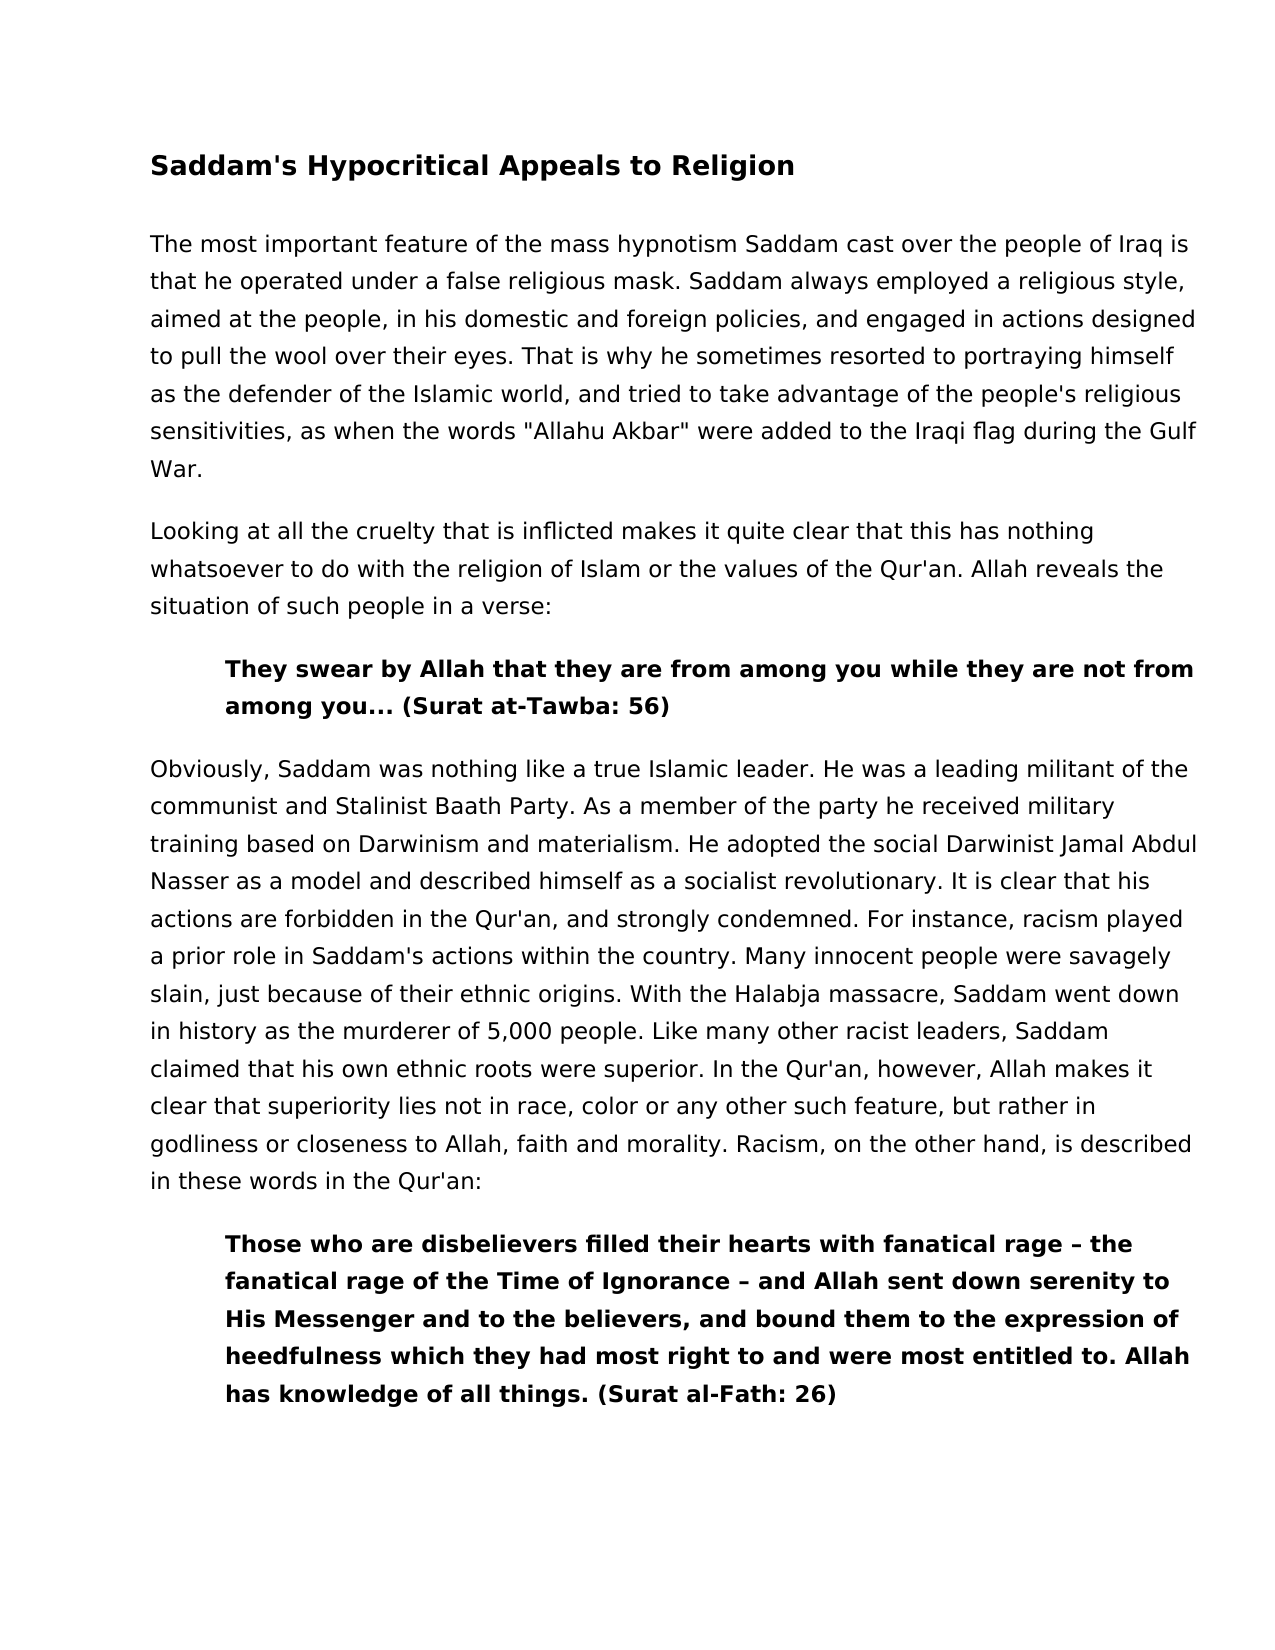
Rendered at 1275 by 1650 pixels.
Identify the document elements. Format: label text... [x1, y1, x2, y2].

text The most important feature of the mass hypnotism Saddam cast over the people of Iraq is that he operated under a false religious mask. Saddam always employed a religious style, aimed at the people, in his domestic and foreign policies, and engaged in actions designed to pull the wool over their eyes. That is why he sometimes resorted to portraying himself as the defender of the Islamic world, and tried to take advantage of the people's religious sensitivities, as when the words "Allahu Akbar" were added to the Iraqi flag during the Gulf War. [150, 222, 1200, 485]
subtitle Saddam's Hypocritical Appeals to Religion [150, 150, 1200, 182]
text Those who are disbelievers filled their hearts with fanatical rage – the fanatical rage of the Time of Ignorance – and Allah sent down serenity to His Messenger and to the believers, and bound them to the expression of heedfulness which they had most right to and were most entitled to. Allah has knowledge of all things. (Surat al-Fath: 26) [225, 1222, 1200, 1410]
text Obviously, Saddam was nothing like a true Islamic leader. He was a leading militant of the communist and Stalinist Baath Party. As a member of the party he received military training based on Darwinism and materialism. He adopted the social Darwinist Jamal Abdul Nasser as a model and described himself as a socialist revolutionary. It is clear that his actions are forbidden in the Qur'an, and strongly condemned. For instance, racism played a prior role in Saddam's actions within the country. Many innocent people were savagely slain, just because of their ethnic origins. With the Halabja massacre, Saddam went down in history as the murderer of 5,000 people. Like many other racist leaders, Saddam claimed that his own ethnic roots were superior. In the Qur'an, however, Allah makes it clear that superiority lies not in race, color or any other such feature, but rather in godliness or closeness to Allah, faith and morality. Racism, on the other hand, is described in these words in the Qur'an: [150, 747, 1200, 1197]
text They swear by Allah that they are from among you while they are not from among you... (Surat at-Tawba: 56) [225, 647, 1200, 722]
text Looking at all the cruelty that is inflicted makes it quite clear that this has nothing whatsoever to do with the religion of Islam or the values of the Qur'an. Allah reveals the situation of such people in a verse: [150, 510, 1200, 622]
